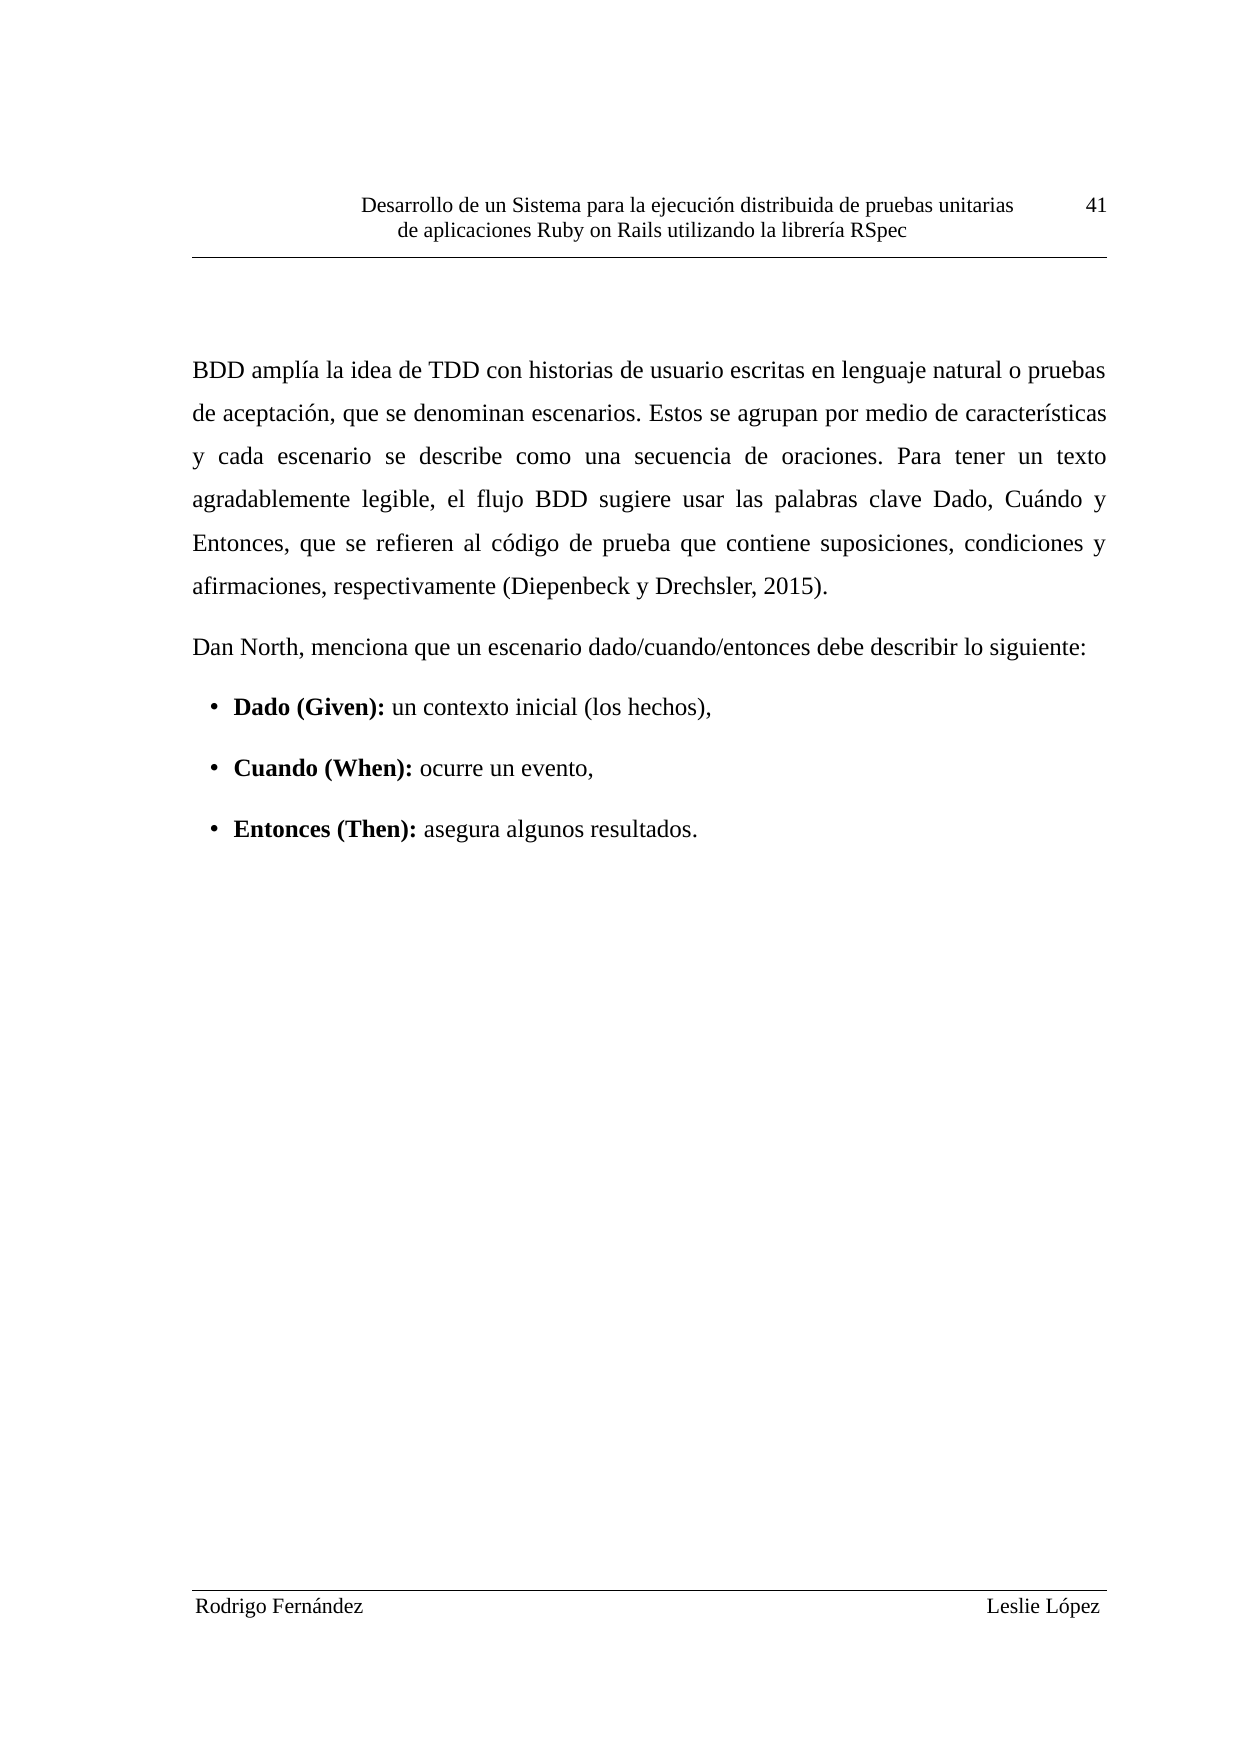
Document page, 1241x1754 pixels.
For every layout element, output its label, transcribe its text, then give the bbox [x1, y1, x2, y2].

list Entonces (Then): asegura algunos resultados. [210, 814, 1107, 843]
list Dado (Given): un contexto inicial (los hechos), [210, 692, 1107, 721]
list Cuando (When): ocurre un evento, [210, 753, 1107, 782]
text Dan North, ⁠menciona que un escenario dado/cuando/entonces debe describir lo siguiente: [192, 632, 1107, 660]
text BDD amplía la idea de TDD con historias de usuario escritas en lenguaje natural o pruebas de aceptación, que se denominan escenarios. Estos se agrupan por medio de características y cada escenario se describe como una secuencia de oraciones. Para tener un texto agradablemente legible, el flujo BDD sugiere usar las palabras clave Dado, Cuándo y Entonces, que se refieren al código de prueba que contiene suposiciones, condiciones y afirmaciones, respectivamente (Diepenbeck y Drechsler, 2015). [192, 355, 1107, 599]
